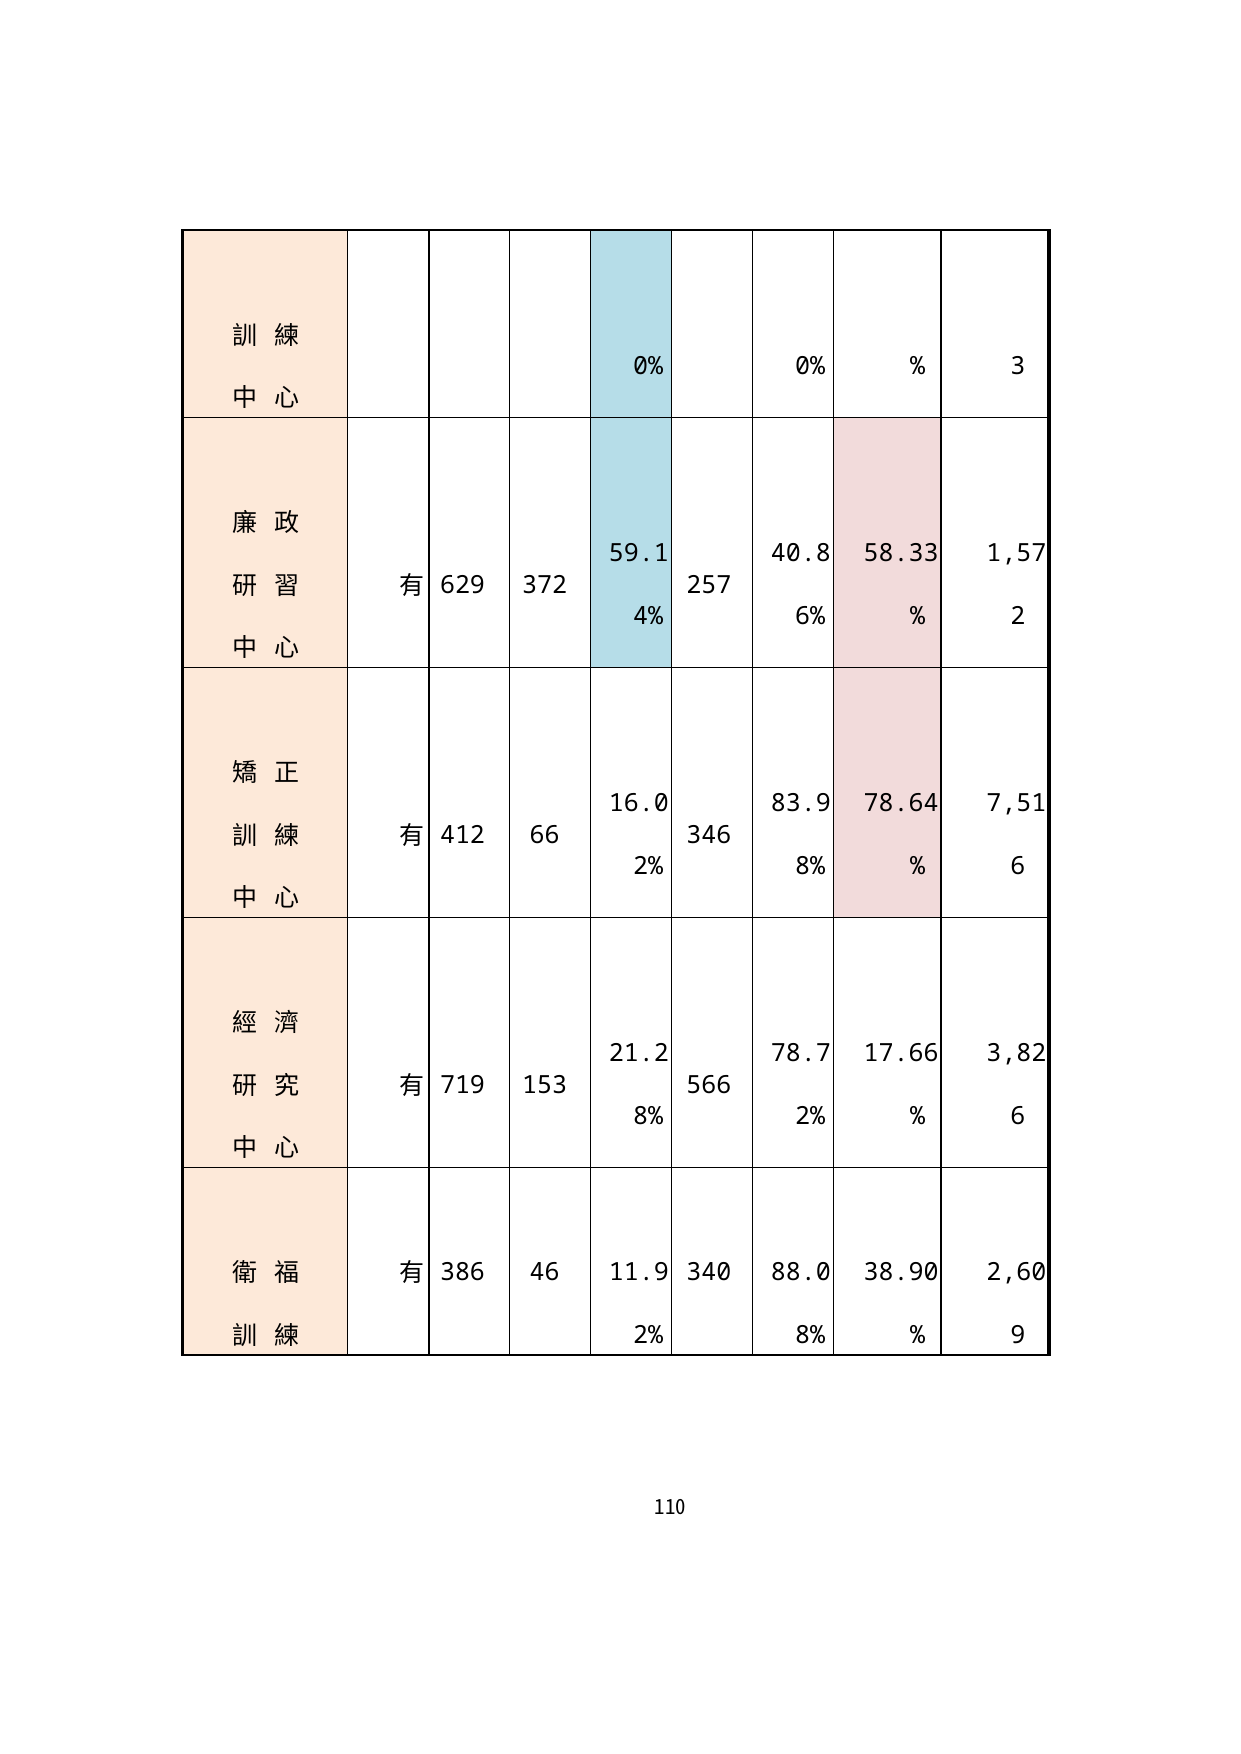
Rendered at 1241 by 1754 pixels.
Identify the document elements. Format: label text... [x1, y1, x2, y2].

table_cell 386 [430, 1168, 509, 1354]
table_cell 0% [753, 231, 833, 417]
table_cell 66 [510, 668, 590, 917]
table_cell 3,826 [942, 918, 1047, 1167]
table_cell 3 [942, 231, 1047, 417]
table_cell 1,572 [942, 418, 1047, 667]
table_cell 153 [510, 918, 590, 1167]
table_cell 16.02% [591, 668, 671, 917]
table_cell 346 [672, 668, 752, 917]
table_cell 訓練中心 [184, 231, 347, 417]
table_cell 有 [348, 1168, 428, 1354]
table_cell [430, 231, 509, 417]
table_cell 7,516 [942, 668, 1047, 917]
table_cell 40.86% [753, 418, 833, 667]
table_cell 719 [430, 918, 509, 1167]
table_cell 78.72% [753, 918, 833, 1167]
table_cell 2,609 [942, 1168, 1047, 1354]
table_cell 有 [348, 418, 428, 667]
table_cell [510, 231, 590, 417]
table_cell 廉政研習中心 [184, 418, 347, 667]
table_cell 38.90% [834, 1168, 940, 1354]
table_cell 257 [672, 418, 752, 667]
table_cell 566 [672, 918, 752, 1167]
table_cell % [834, 231, 940, 417]
table_cell 78.64% [834, 668, 940, 917]
table_cell 88.08% [753, 1168, 833, 1354]
table_cell 58.33% [834, 418, 940, 667]
table_cell 46 [510, 1168, 590, 1354]
table_cell 21.28% [591, 918, 671, 1167]
table_cell 17.66% [834, 918, 940, 1167]
table_cell 83.98% [753, 668, 833, 917]
table_cell 59.14% [591, 418, 671, 667]
table_cell 629 [430, 418, 509, 667]
table_cell 372 [510, 418, 590, 667]
table_cell 11.92% [591, 1168, 671, 1354]
table_cell [672, 231, 752, 417]
table_cell 經濟研究中心 [184, 918, 347, 1167]
table_cell 412 [430, 668, 509, 917]
table_cell 矯正訓練中心 [184, 668, 347, 917]
table_cell 有 [348, 918, 428, 1167]
table_cell 0% [591, 231, 671, 417]
table_cell 有 [348, 668, 428, 917]
table_cell 340 [672, 1168, 752, 1354]
table_cell 衛福訓練 [184, 1168, 347, 1354]
table_cell [348, 231, 428, 417]
